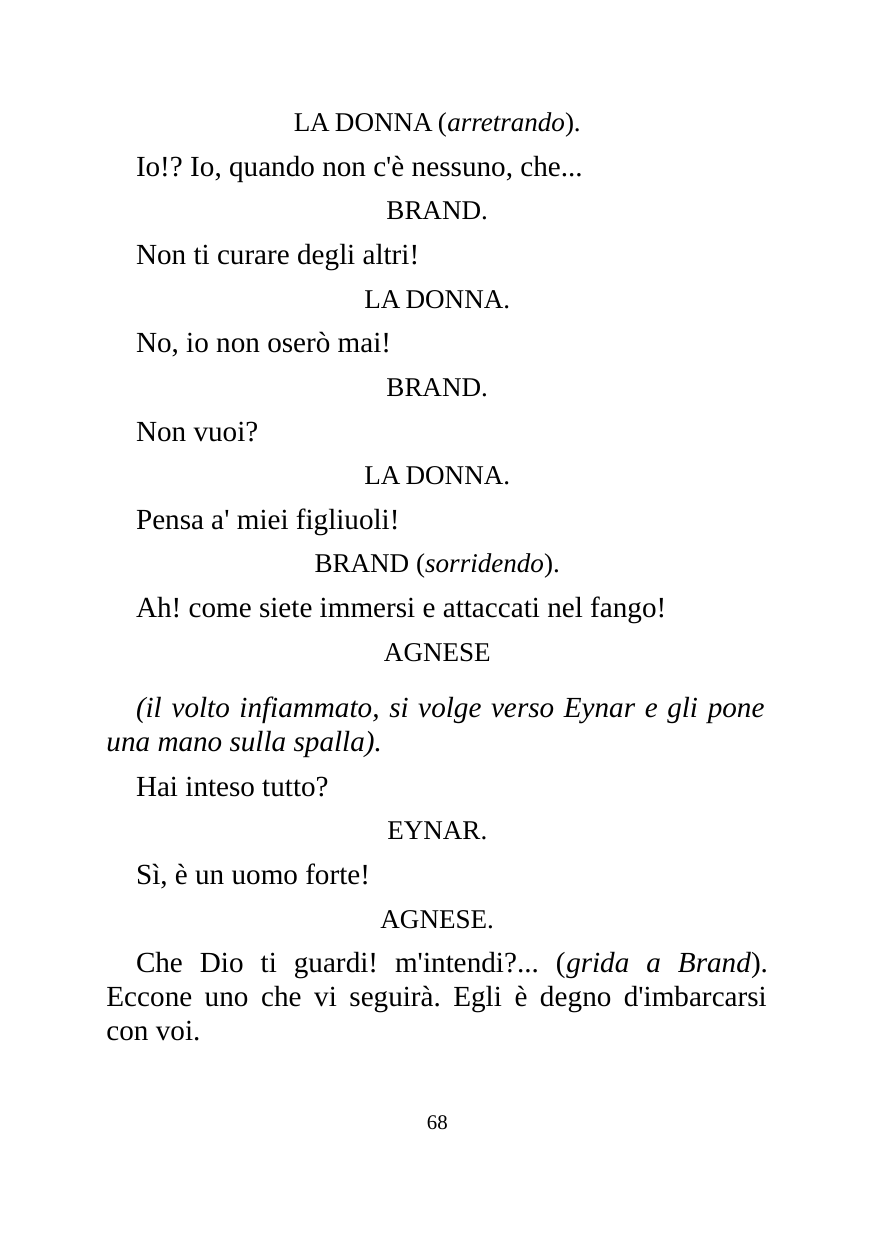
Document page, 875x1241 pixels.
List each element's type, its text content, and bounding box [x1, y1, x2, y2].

text Pensa a' miei figliuoli! [106, 502, 768, 536]
text EYNAR. [106, 814, 768, 846]
text LA DONNA. [106, 283, 768, 314]
text Non vuoi? [106, 414, 768, 447]
text BRAND (sorridendo). [106, 547, 768, 578]
text Ah! come siete immersi e attaccati nel fango! [106, 590, 768, 624]
text Non ti curare degli altri! [106, 237, 768, 271]
text BRAND. [106, 194, 768, 226]
text AGNESE [106, 636, 768, 667]
text Che Dio ti guardi! m'intendi?... (grida a Brand). Eccone uno che vi seguirà. Egli è degno d'imbarcarsi con voi. [106, 946, 768, 1046]
text (il volto infiammato, si volge verso Eynar e gli pone una mano sulla spalla). [106, 690, 768, 757]
text No, io non oserò mai! [106, 326, 768, 359]
text Io!? Io, quando non c'è nessuno, che... [106, 149, 768, 183]
text LA DONNA. [106, 459, 768, 490]
text AGNESE. [106, 903, 768, 934]
text Hai inteso tutto? [106, 769, 768, 803]
text BRAND. [106, 371, 768, 402]
text LA DONNA (arretrando). [106, 106, 768, 137]
text Sì, è un uomo forte! [106, 857, 768, 891]
